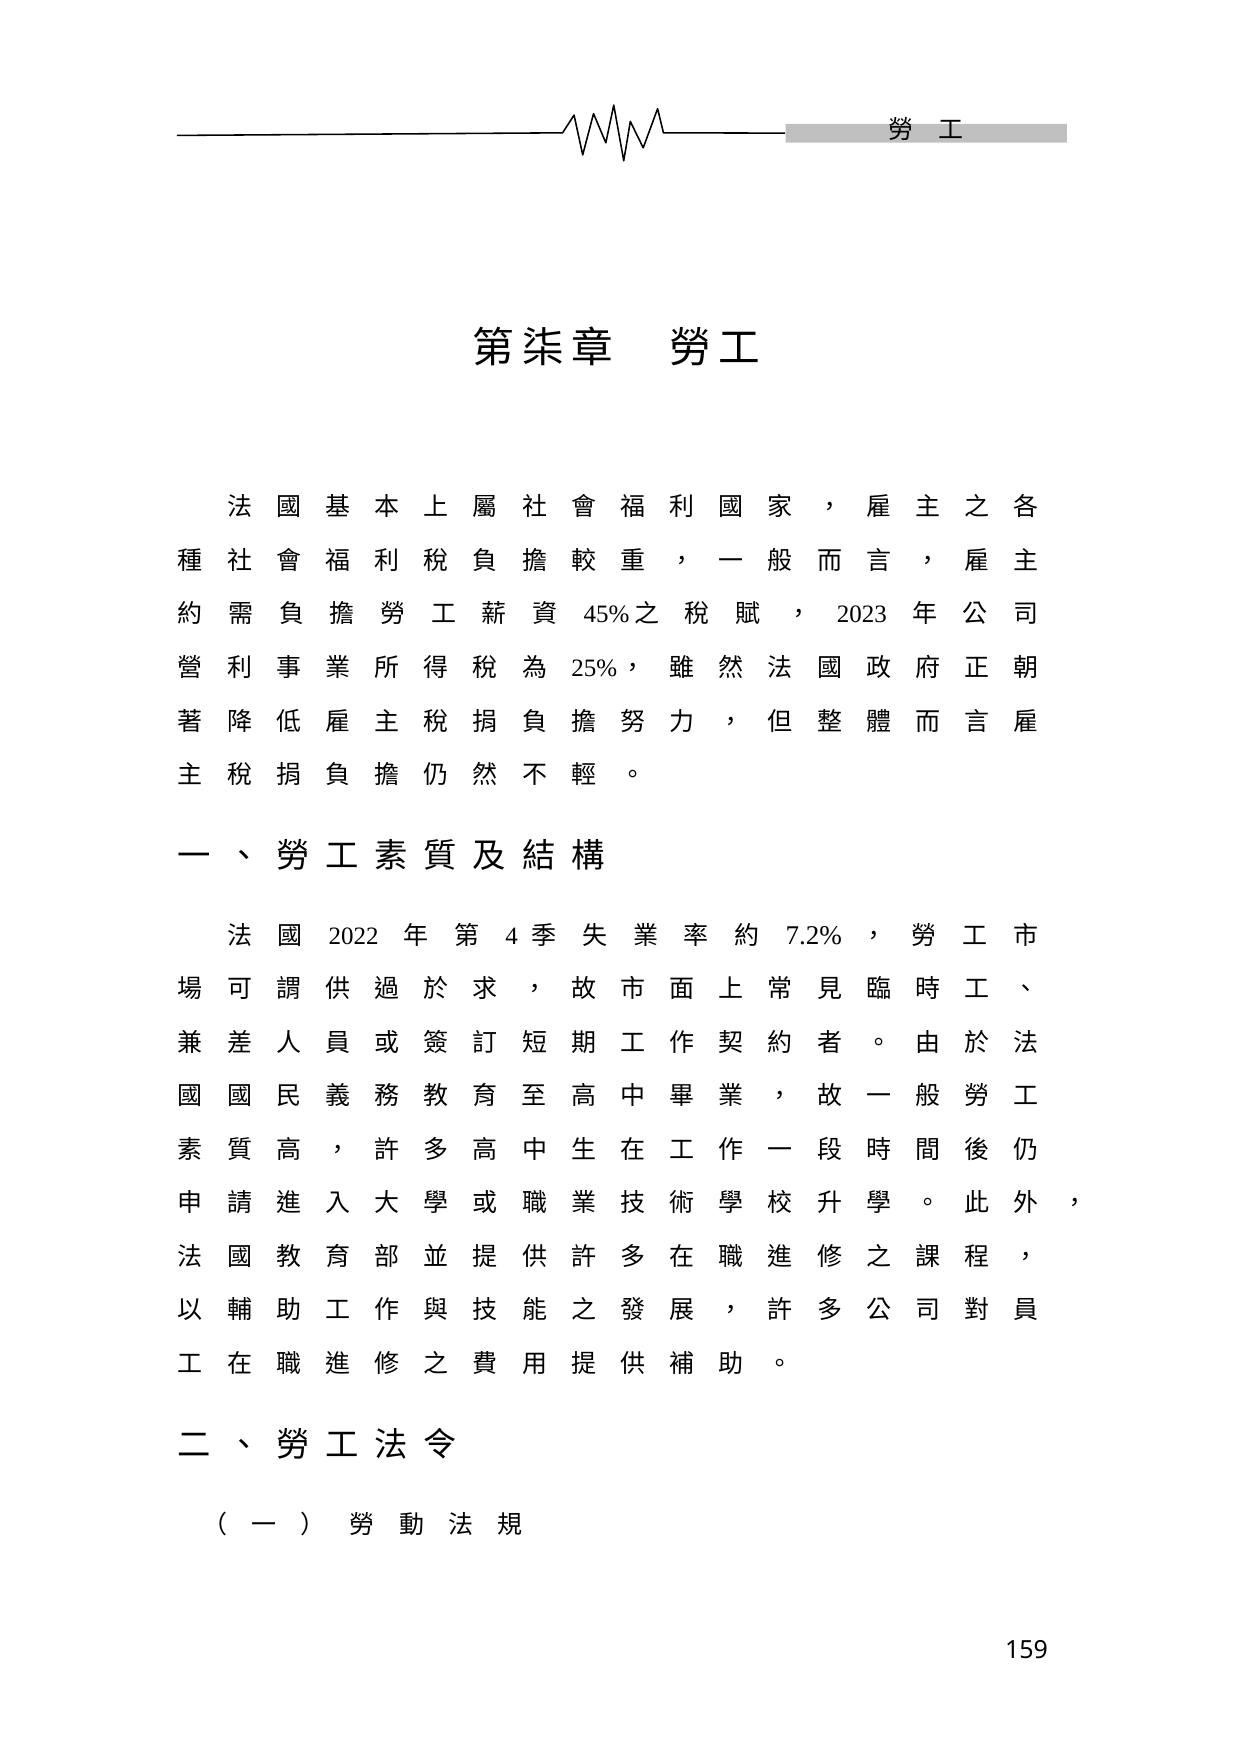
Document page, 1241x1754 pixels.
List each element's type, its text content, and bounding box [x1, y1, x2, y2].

text 二、勞工法令 [178, 1415, 1063, 1469]
text 法國基本上屬社會福利國家，雇主之各種社會福利稅負擔較重，一般而言，雇主約需負擔勞工薪資45%之稅賦，2023年公司營利事業所得稅為25%，雖然法國政府正朝著降低雇主稅捐負擔努力，但整體而言雇主稅捐負擔仍然不輕。 [178, 478, 1063, 799]
text 第柒章 勞工 [178, 291, 1063, 398]
text （一）勞動法規 [202, 1495, 1063, 1549]
text 一、勞工素質及結構 [178, 826, 1063, 880]
text 法國2022年第4季失業率約7.2%，勞工市場可謂供過於求，故市面上常見臨時工、兼差人員或簽訂短期工作契約者。由於法國國民義務教育至高中畢業，故一般勞工素質高，許多高中生在工作一段時間後仍申請進入大學或職業技術學校升學。此外，法國教育部並提供許多在職進修之課程，以輔助工作與技能之發展，許多公司對員工在職進修之費用提供補助。 [178, 906, 1063, 1388]
